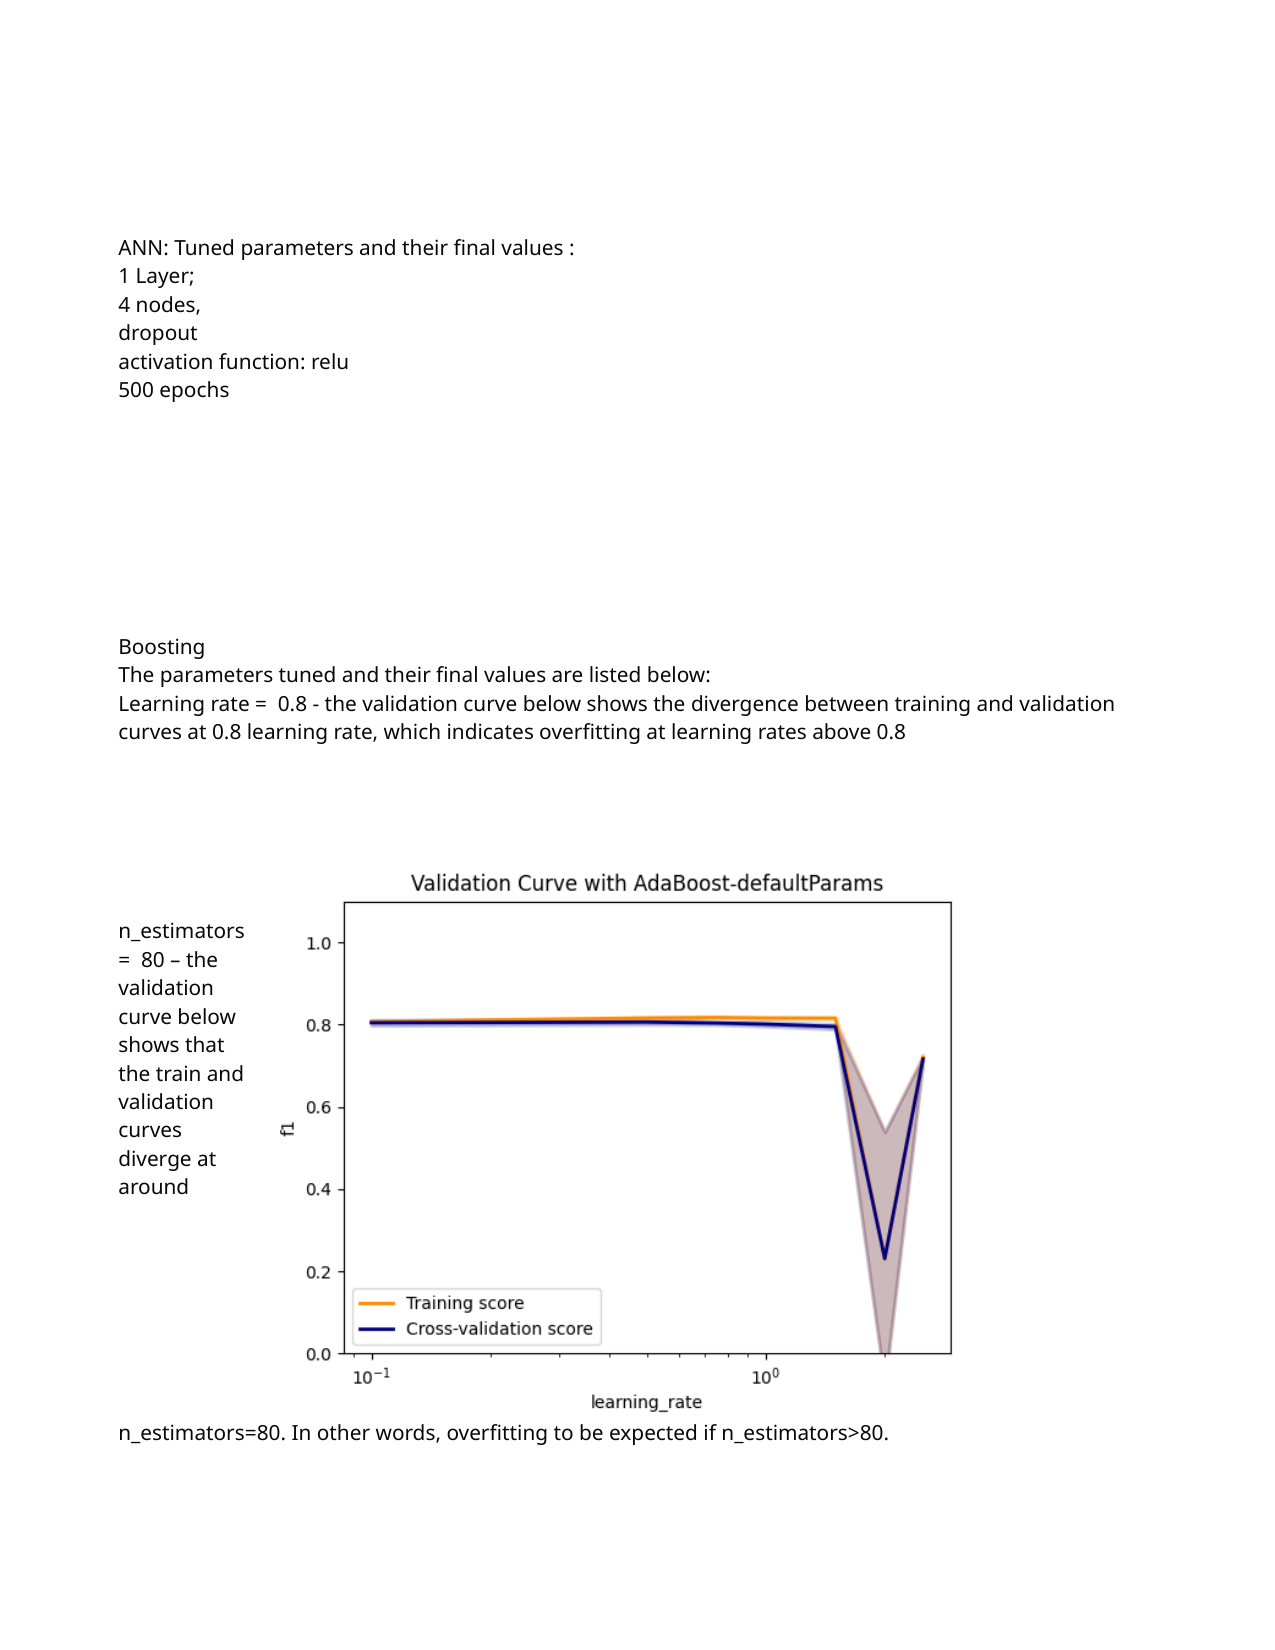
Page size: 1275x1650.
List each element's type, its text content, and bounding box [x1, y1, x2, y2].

text Learning rate = 0.8 - the validation curve below shows the divergence between training and validation curves at 0.8 learning rate, which indicates overfitting at learning rates above 0.8 [118, 689, 1157, 746]
text n_estimators = 80 – the validation curve below shows that the train and validation curves diverge at around n_estimators=80. In other words, overfitting to be expected if n_estimators>80. [118, 917, 1157, 1446]
text dropout [118, 318, 1157, 347]
text 1 Layer; [118, 262, 1157, 290]
text The parameters tuned and their final values are listed below: [118, 661, 1157, 689]
text ANN: Tuned parameters and their final values : [118, 233, 1157, 262]
text 500 epochs [118, 375, 1157, 404]
text Boosting [118, 632, 1157, 661]
text 4 nodes, [118, 290, 1157, 318]
picture [246, 831, 1029, 1418]
text activation function: relu [118, 347, 1157, 375]
